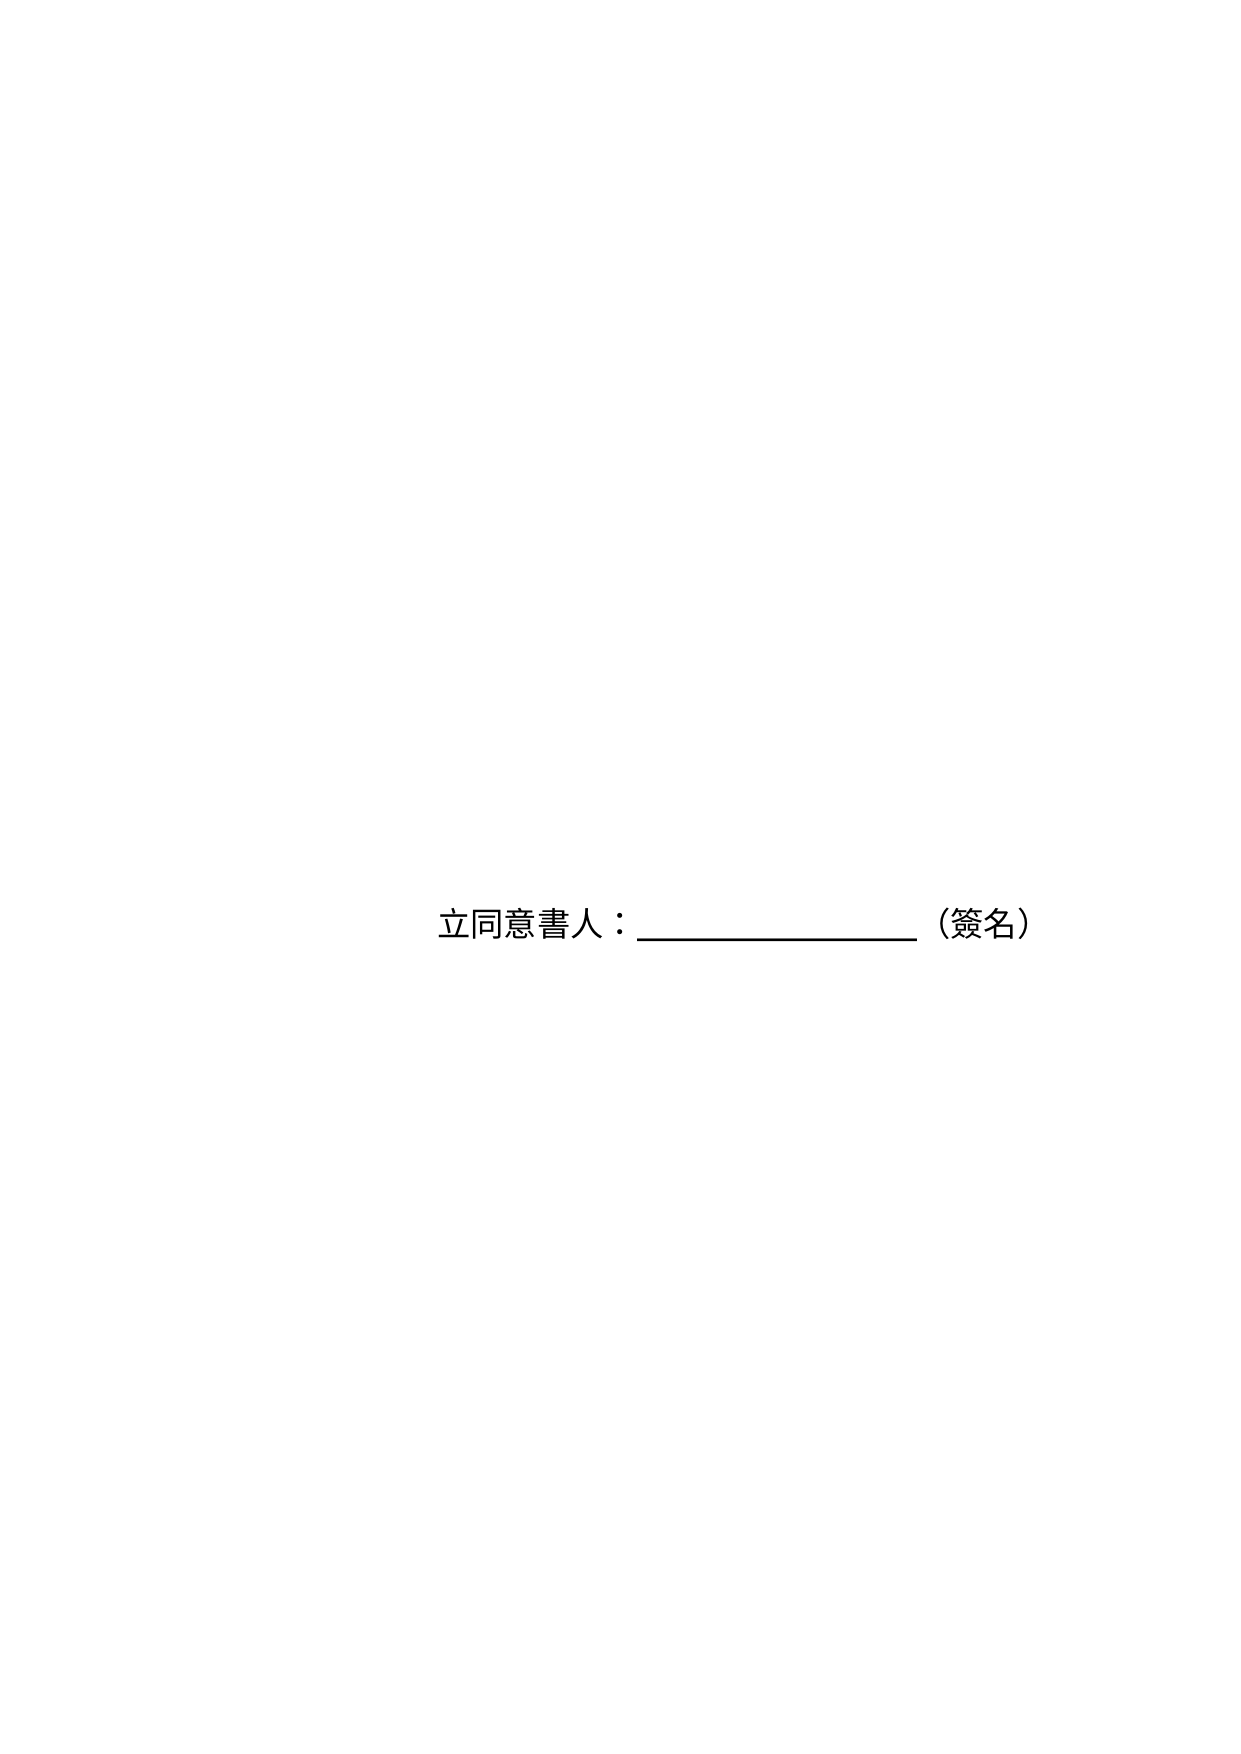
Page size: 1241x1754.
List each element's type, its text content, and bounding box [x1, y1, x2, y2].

text 立同意書人：______________（簽名） [118, 880, 1122, 942]
